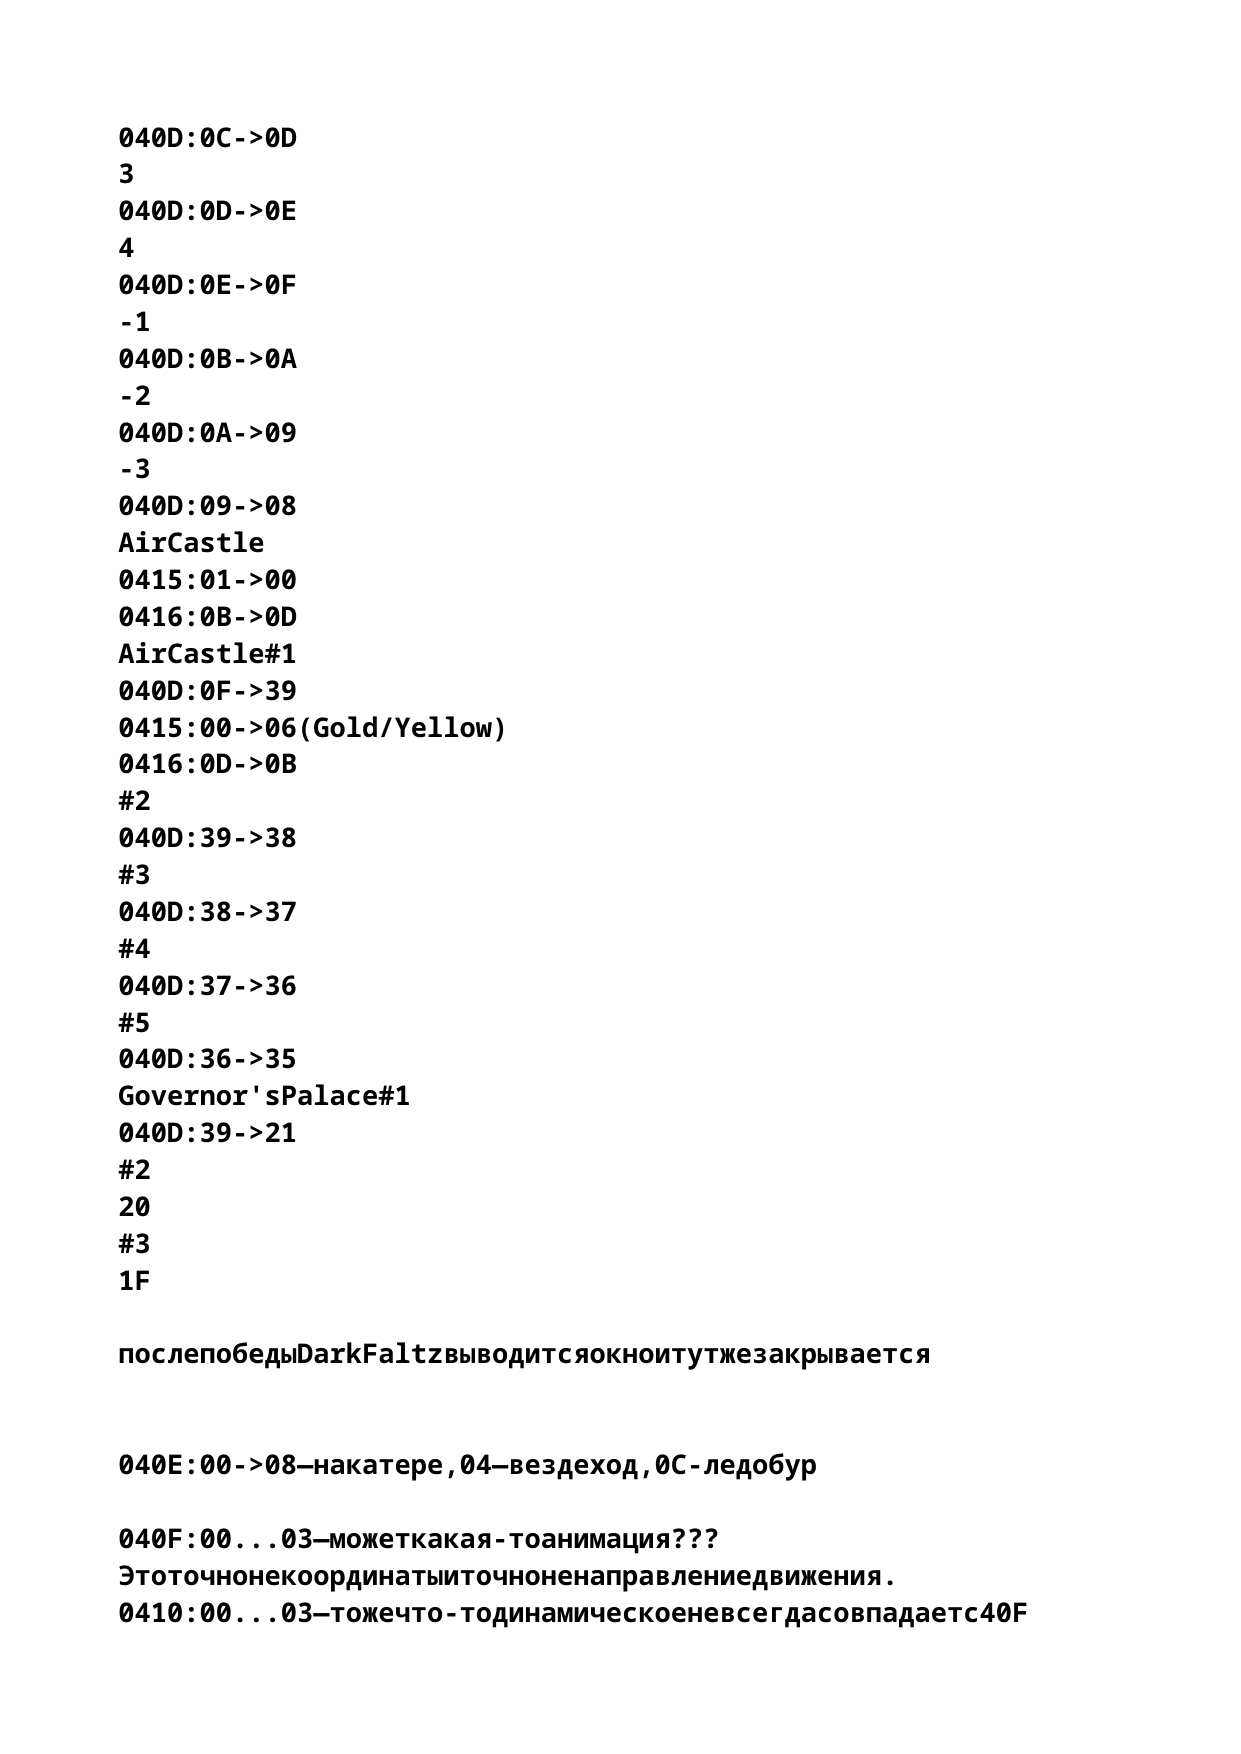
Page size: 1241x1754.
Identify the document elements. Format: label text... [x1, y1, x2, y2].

text 040D:0A->09 [118, 413, 1122, 450]
text 040F:00...03—можеткакая-тоанимация???Этоточнонекоординатыиточноненаправлениедвижения. [118, 1519, 1122, 1593]
text 040E:00->08—накатере,04—вездеход,0C-ледобур [118, 1446, 1122, 1482]
text 0416:0B->0D [118, 597, 1122, 634]
text 040D:36->35 [118, 1040, 1122, 1077]
text AirCastle#1 [118, 634, 1122, 671]
text 0415:01->00 [118, 561, 1122, 597]
text #3 [118, 856, 1122, 892]
text #3 [118, 1224, 1122, 1261]
text #2 [118, 1151, 1122, 1187]
text -3 [118, 450, 1122, 487]
text 0410:00...03—тожечто-тодинамическоеневсегдасовпадаетс40F [118, 1593, 1122, 1630]
text 040D:0C->0D [118, 118, 1122, 155]
text 040D:0E->0F [118, 266, 1122, 302]
text #4 [118, 929, 1122, 966]
text #2 [118, 782, 1122, 819]
text 040D:39->21 [118, 1114, 1122, 1151]
text 040D:39->38 [118, 819, 1122, 856]
text -2 [118, 376, 1122, 413]
text #5 [118, 1003, 1122, 1040]
text 1F [118, 1261, 1122, 1298]
text AirCastle [118, 524, 1122, 561]
text 040D:0D->0E [118, 192, 1122, 229]
text послепобедыDarkFaltzвыводитсяокноитутжезакрывается [118, 1335, 1122, 1372]
text 040D:38->37 [118, 892, 1122, 929]
text 3 [118, 155, 1122, 192]
text Governor'sPalace#1 [118, 1077, 1122, 1114]
text 4 [118, 229, 1122, 266]
text 0415:00->06(Gold/Yellow) [118, 708, 1122, 745]
text -1 [118, 302, 1122, 339]
text 040D:37->36 [118, 966, 1122, 1003]
text 040D:0B->0A [118, 339, 1122, 376]
text 20 [118, 1187, 1122, 1224]
text 040D:0F->39 [118, 671, 1122, 708]
text 040D:09->08 [118, 487, 1122, 524]
text 0416:0D->0B [118, 745, 1122, 782]
